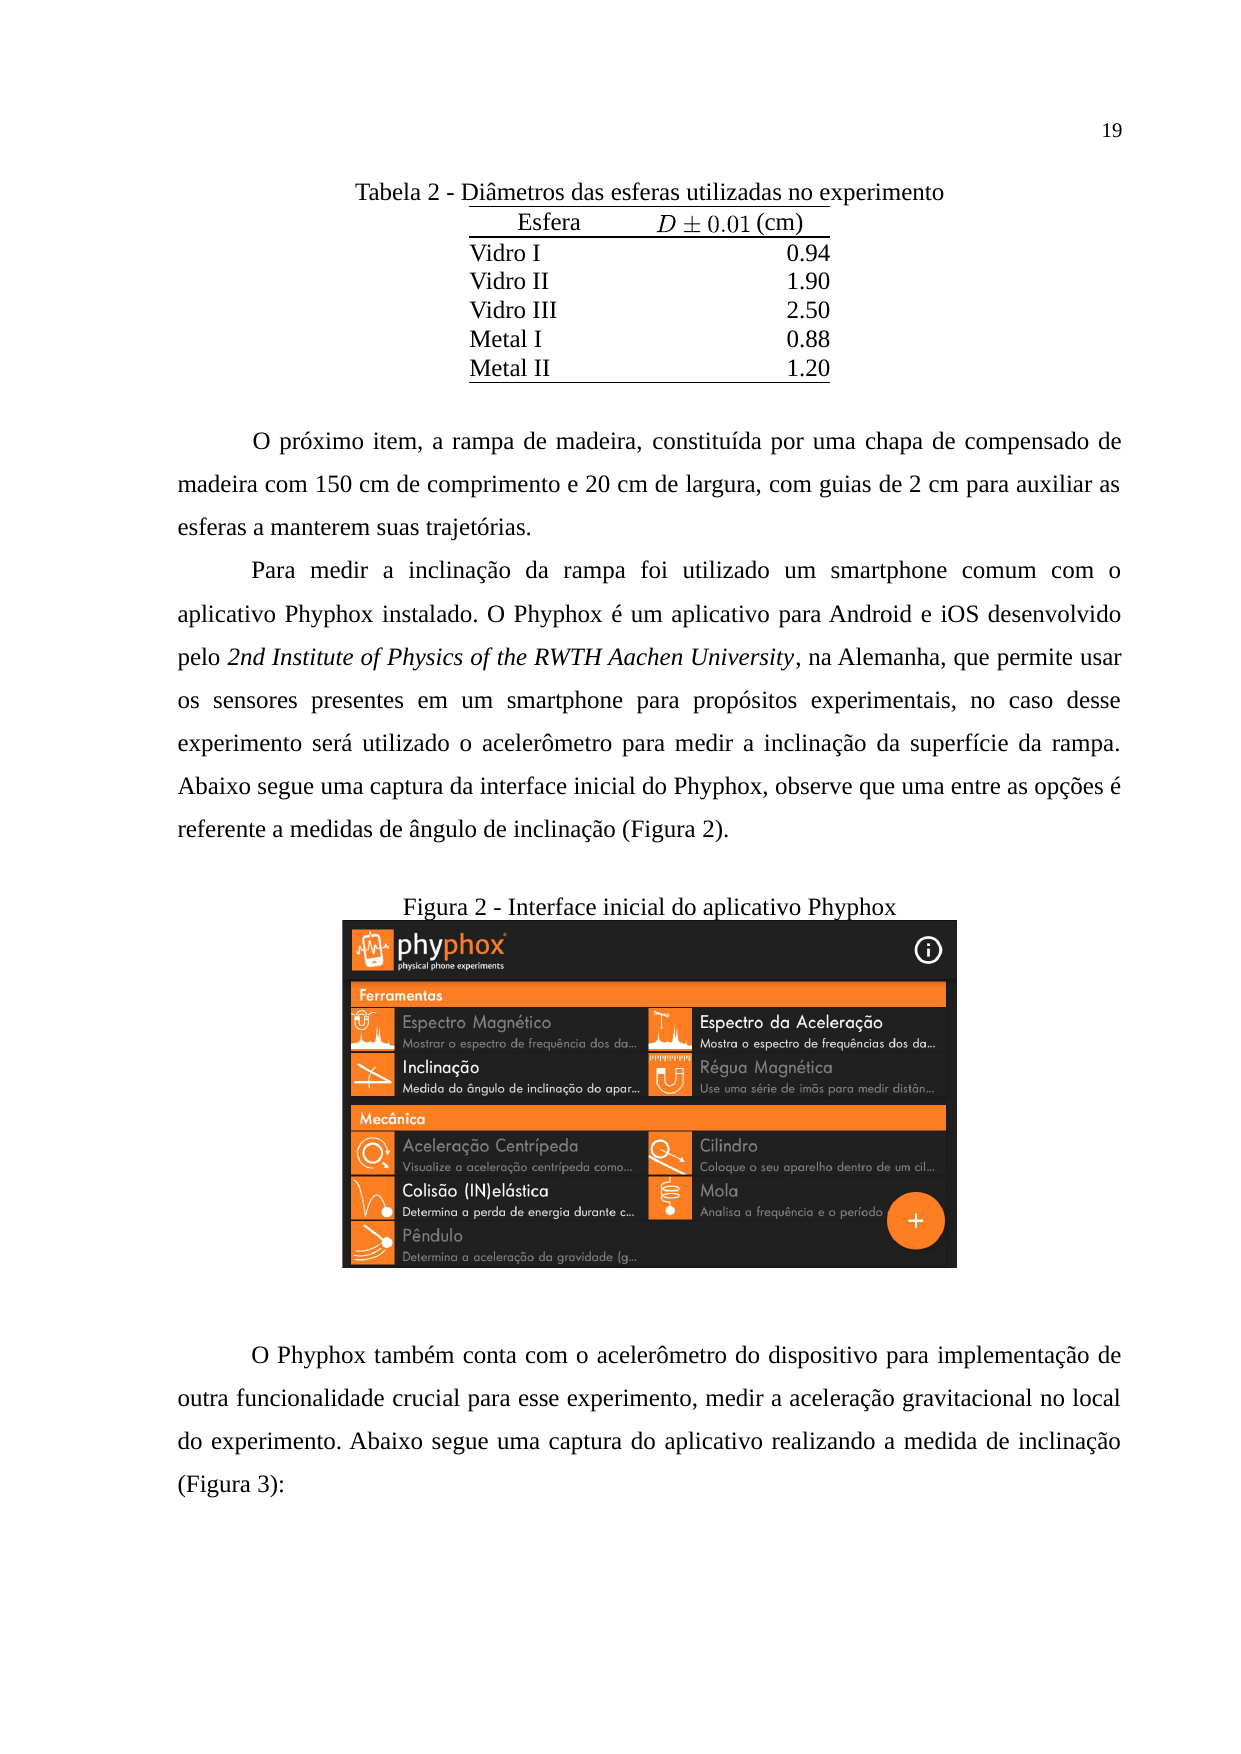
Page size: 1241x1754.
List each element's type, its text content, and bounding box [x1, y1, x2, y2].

table_header (cm) [629, 207, 830, 236]
text O Phyphox também conta com o acelerômetro do dispositivo para implementação de outra funcionalidade crucial para esse experimento, medir a aceleração gravitacional no local do experimento. Abaixo segue uma captura do aplicativo realizando a medida de inclinação (Figura 3): [177, 1340, 1122, 1498]
table_cell Vidro I [469, 238, 628, 266]
table_cell 0.88 [629, 324, 830, 353]
table_cell Metal I [469, 324, 628, 353]
table_cell 1.90 [629, 266, 830, 295]
table_cell 1.20 [629, 353, 830, 381]
table_cell Vidro III [469, 295, 628, 324]
text O próximo item, a rampa de madeira, constituída por uma chapa de compensado de madeira com 150 cm de comprimento e 20 cm de largura, com guias de 2 cm para auxiliar as esferas a manterem suas trajetórias. [177, 426, 1122, 541]
picture [342, 920, 957, 1268]
table_cell 2.50 [629, 295, 830, 324]
text Para medir a inclinação da rampa foi utilizado um smartphone comum com o aplicativo Phyphox instalado. O Phyphox é um aplicativo para Android e iOS desenvolvido pelo 2nd Institute of Physics of the RWTH Aachen University, na Alemanha, que permite usar os sensores presentes em um smartphone para propósitos experimentais, no caso desse experimento será utilizado o acelerômetro para medir a inclinação da superfície da rampa. Abaixo segue uma captura da interface inicial do Phyphox, observe que uma entre as opções é referente a medidas de ângulo de inclinação (Figura 2). [177, 556, 1122, 843]
table_cell Metal II [469, 353, 628, 381]
text Figura 2 - Interface inicial do aplicativo Phyphox [342, 892, 957, 920]
text Tabela 2 - Diâmetros das esferas utilizadas no experimento [177, 177, 1122, 206]
table_cell Vidro II [469, 266, 628, 295]
table_header Esfera [469, 207, 628, 236]
table_cell 0.94 [629, 238, 830, 266]
